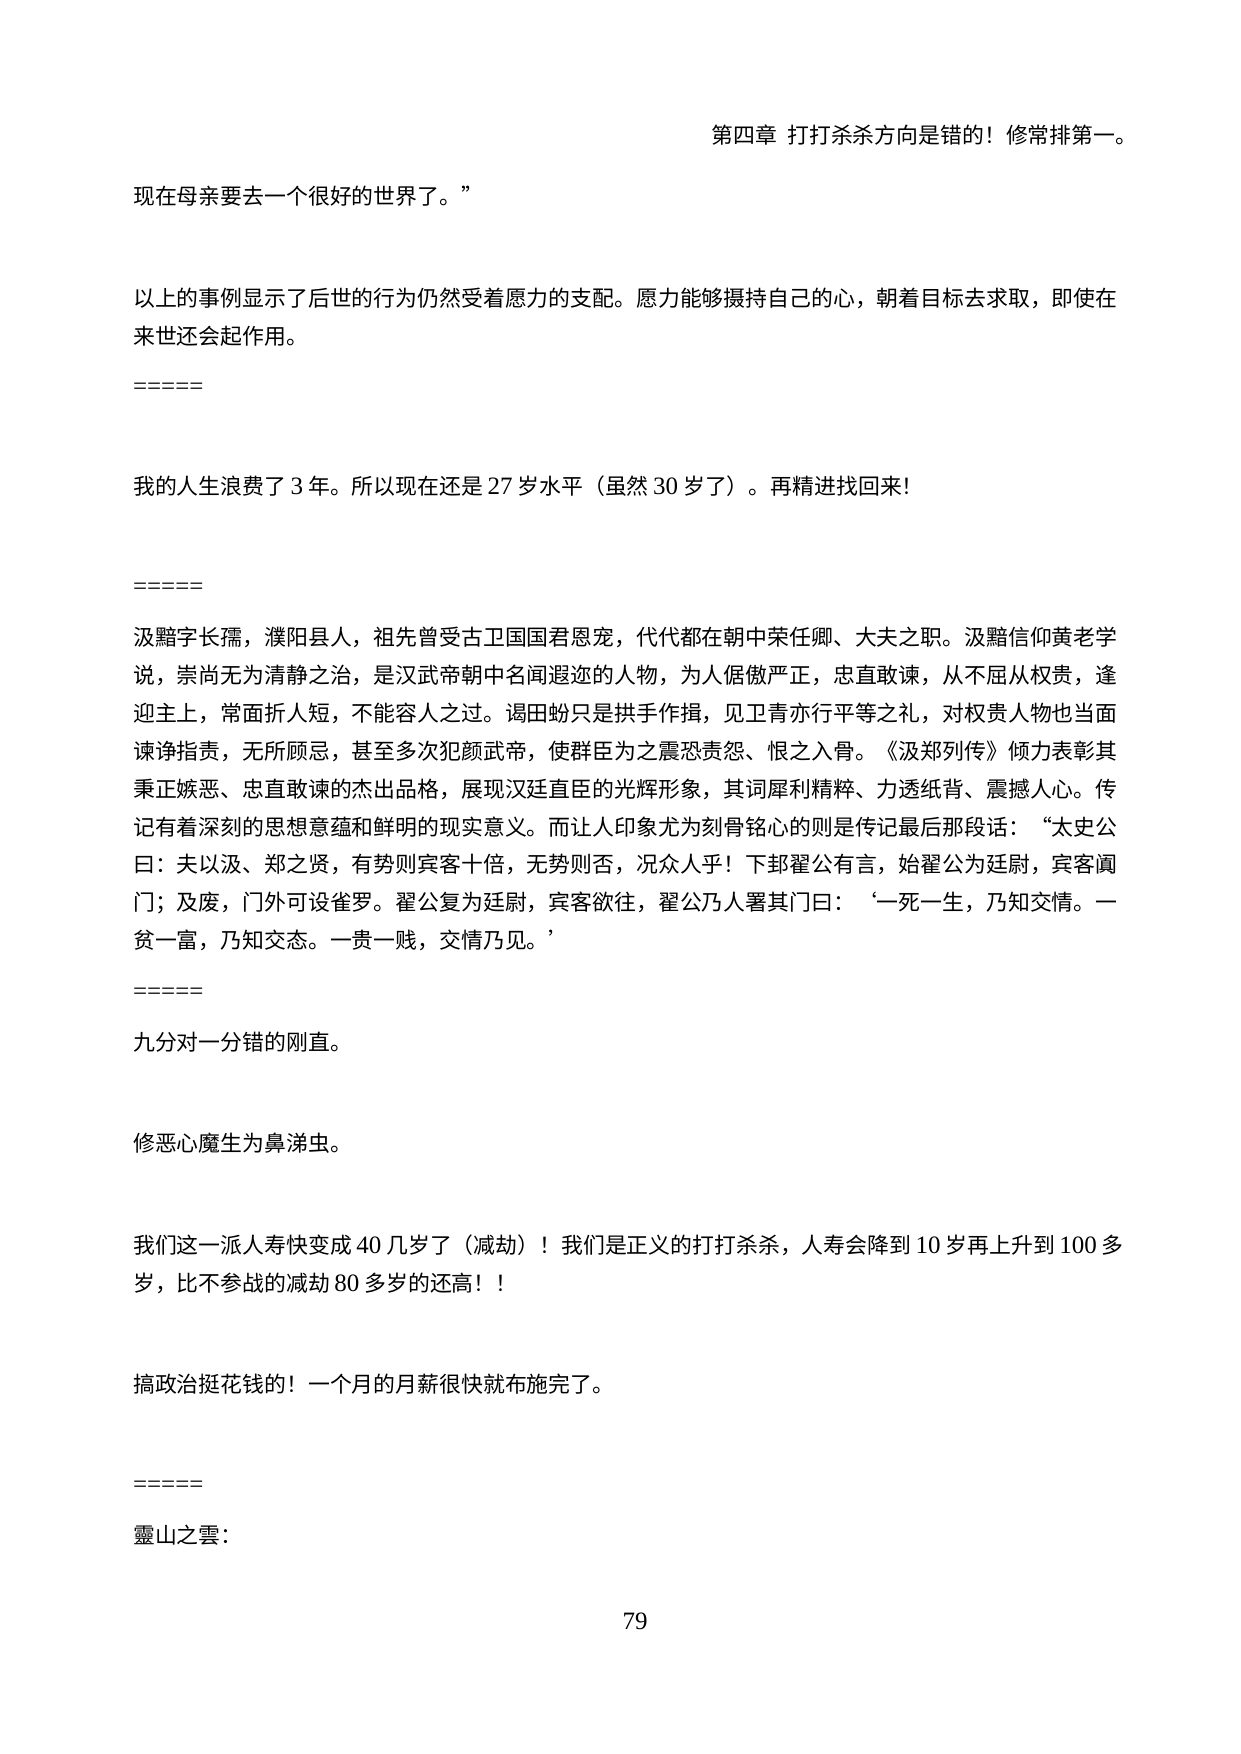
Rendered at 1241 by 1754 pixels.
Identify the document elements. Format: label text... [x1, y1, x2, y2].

text 汲黯字长孺，濮阳县人，祖先曾受古卫国国君恩宠，代代都在朝中荣任卿、大夫之职。汲黯信仰黄老学说，崇尚无为清静之治，是汉武帝朝中名闻遐迩的人物，为人倨傲严正，忠直敢谏，从不屈从权贵，逢迎主上，常面折人短，不能容人之过。谒田蚡只是拱手作揖，见卫青亦行平等之礼，对权贵人物也当面谏诤指责，无所顾忌，甚至多次犯颜武帝，使群臣为之震恐责怨、恨之入骨。《汲郑列传》倾力表彰其秉正嫉恶、忠直敢谏的杰出品格，展现汉廷直臣的光辉形象，其词犀利精粹、力透纸背、震撼人心。传记有着深刻的思想意蕴和鲜明的现实意义。而让人印象尤为刻骨铭心的则是传记最后那段话：“太史公曰：夫以汲、郑之贤，有势则宾客十倍，无势则否，况众人乎！下邽翟公有言，始翟公为廷尉，宾客阗门；及废，门外可设雀罗。翟公复为廷尉，宾客欲往，翟公乃人署其门曰：‘一死一生，乃知交情。一贫一富，乃知交态。一贵一贱，交情乃见。’ [133, 620, 1137, 955]
text ===== [133, 976, 1137, 1004]
text 我们这一派人寿快变成40几岁了（减劫）！我们是正义的打打杀杀，人寿会降到10岁再上升到100多岁，比不参战的减劫80多岁的还高！！ [133, 1228, 1137, 1298]
text ===== [133, 371, 1137, 400]
text 九分对一分错的刚直。 [133, 1025, 1137, 1057]
text 搞政治挺花钱的！一个月的月薪很快就布施完了。 [133, 1367, 1137, 1399]
text 我的人生浪费了3年。所以现在还是27岁水平（虽然30岁了）。再精进找回来！ [133, 469, 1137, 501]
text 以上的事例显示了后世的行为仍然受着愿力的支配。愿力能够摄持自己的心，朝着目标去求取，即使在来世还会起作用。 [133, 281, 1137, 350]
text 现在母亲要去一个很好的世界了。” [133, 179, 1137, 211]
text 修恶心魔生为鼻涕虫。 [133, 1126, 1137, 1158]
text 靈山之雲： [133, 1518, 1137, 1550]
text ===== [133, 1469, 1137, 1498]
text ===== [133, 571, 1137, 600]
